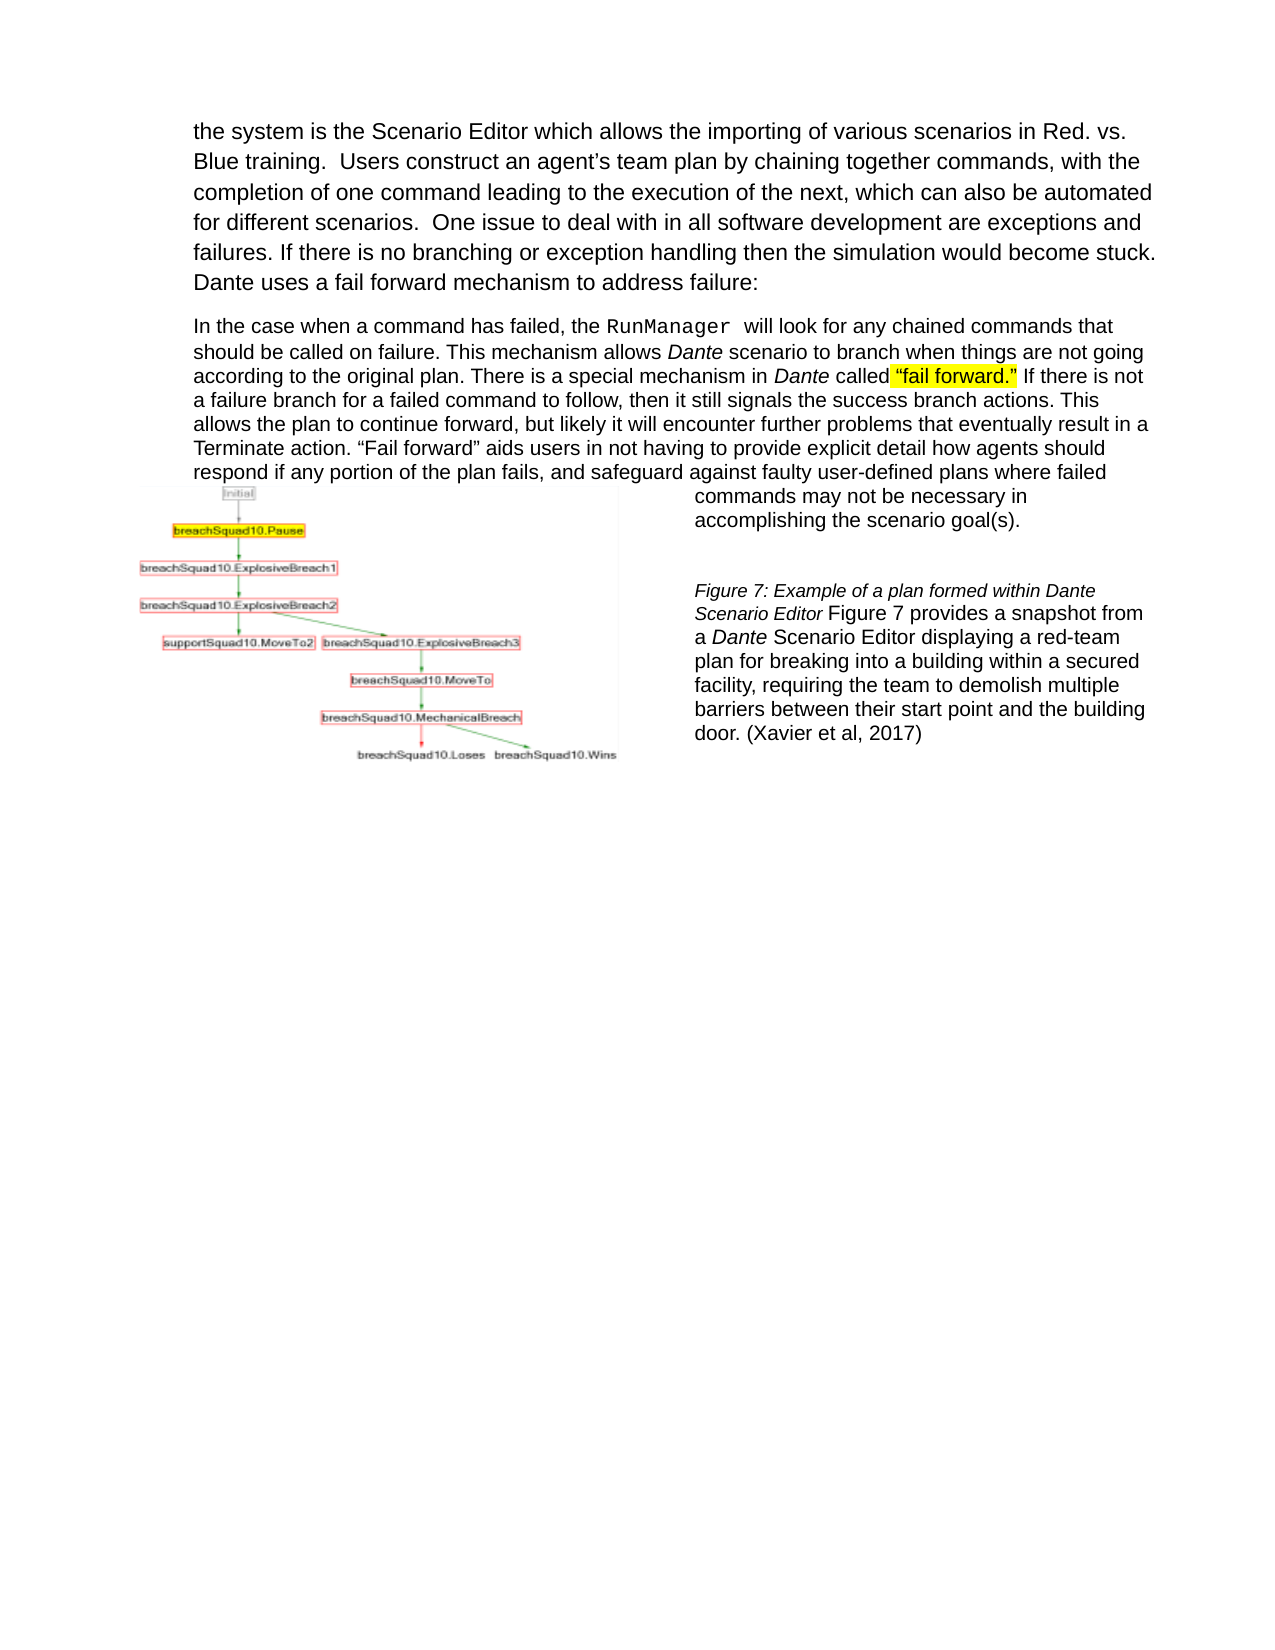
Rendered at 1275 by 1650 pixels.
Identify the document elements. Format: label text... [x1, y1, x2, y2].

text In the case when a command has failed, the RunManager will look for any chained commands that should be called on failure. This mechanism allows Dante scenario to branch when things are not going according to the original plan. There is a special mechanism in Dante called “fail forward.” If there is not a failure branch for a failed command to follow, then it still signals the success branch actions. This allows the plan to continue forward, but likely it will encounter further problems that eventually result in a Terminate action. “Fail forward” aids users in not having to provide explicit detail how agents should respond if any portion of the plan fails, and safeguard against faulty user-defined plans where failed commands may not be necessary in accomplishing the scenario goal(s). [193, 314, 1157, 531]
picture [139, 486, 620, 762]
text Figure 7: Example of a plan formed within Dante Scenario Editor Figure 7 provides a snapshot from a Dante Scenario Editor displaying a red-team plan for breaking into a building within a secured facility, requiring the team to demolish multiple barriers between their start point and the building door. (Xavier et al, 2017) [620, 579, 1157, 745]
text the system is the Scenario Editor which allows the importing of various scenarios in Red. vs. Blue training. Users construct an agent’s team plan by chaining together commands, with the completion of one command leading to the execution of the next, which can also be automated for different scenarios. One issue to deal with in all software development are exceptions and failures. If there is no branching or exception handling then the simulation would become stuck. Dante uses a fail forward mechanism to address failure: [193, 118, 1157, 296]
